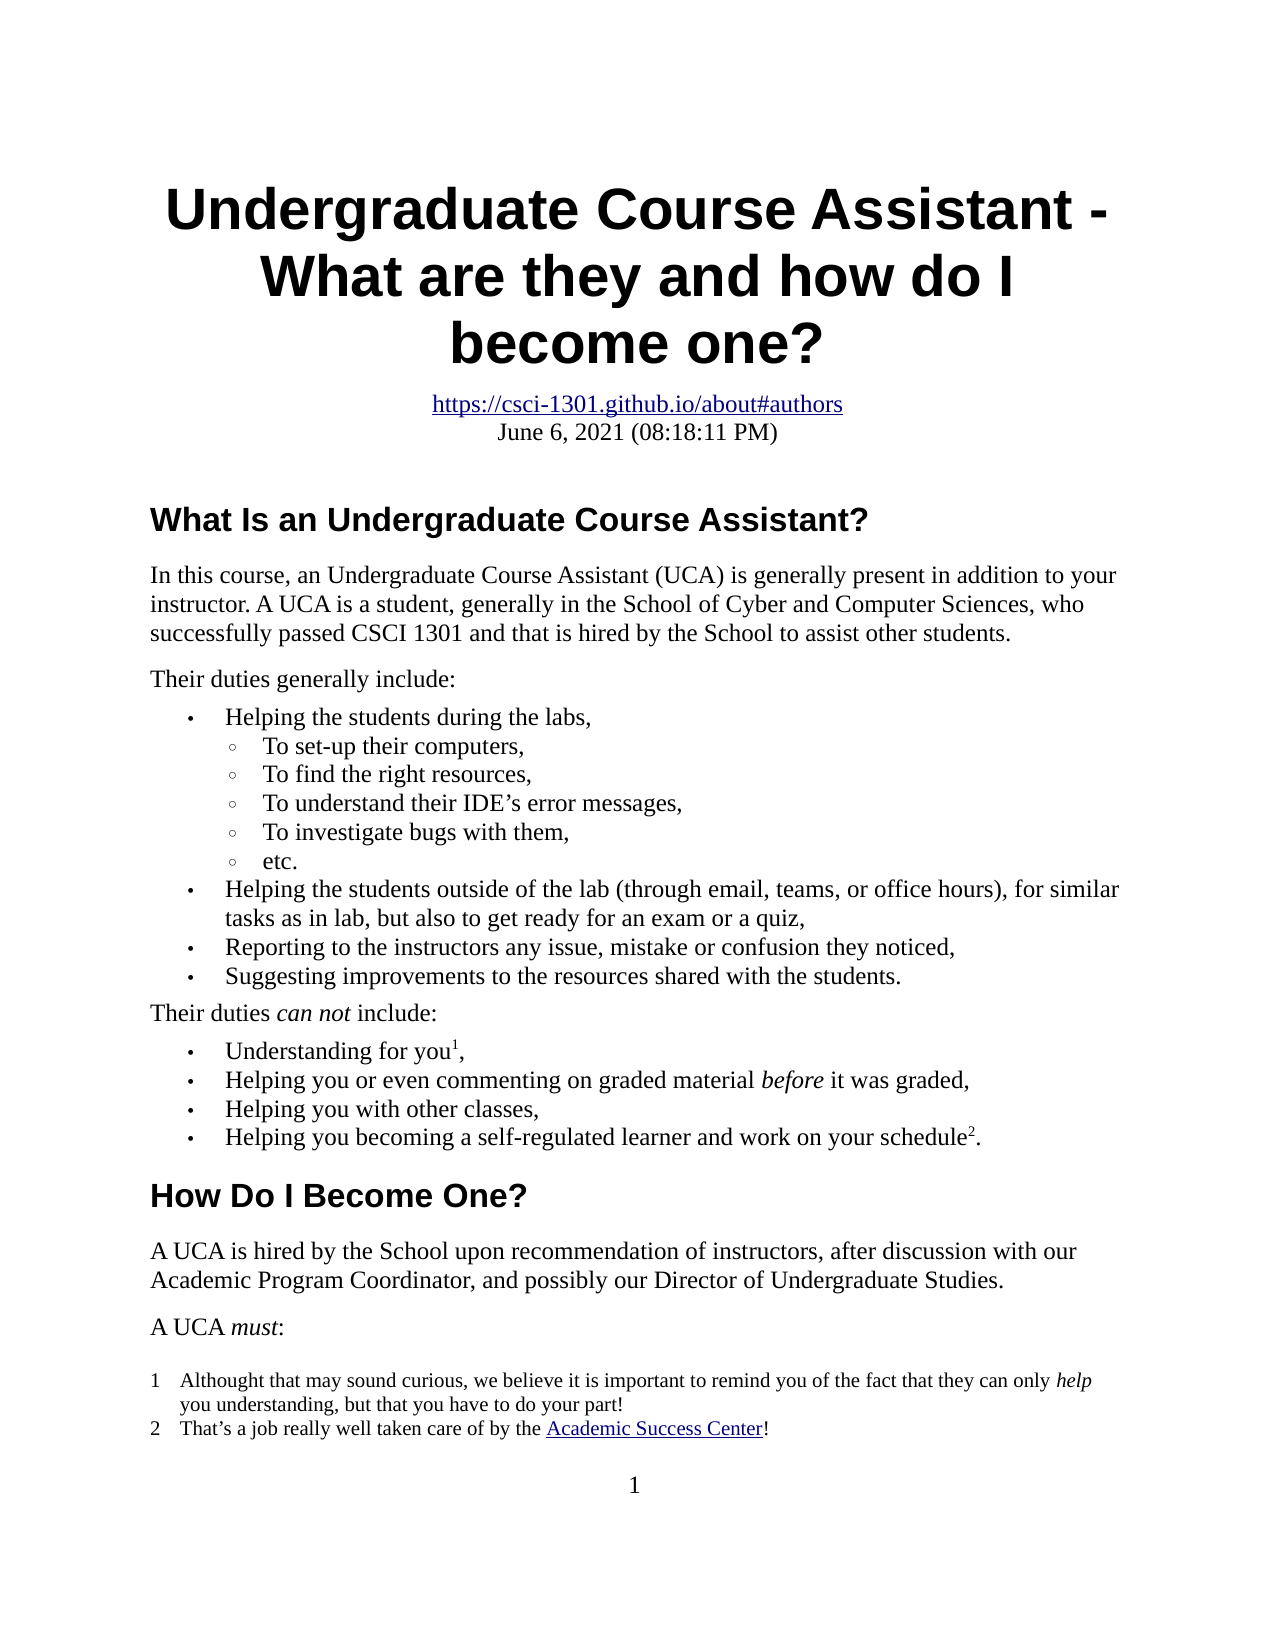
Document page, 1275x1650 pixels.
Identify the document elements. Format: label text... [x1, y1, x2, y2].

list That’s a job really well taken care of by the Academic Success Center! [150, 1416, 1125, 1440]
title Undergraduate Course Assistant - What are they and how do I become one? [150, 175, 1125, 376]
text A UCA is hired by the School upon recommendation of instructors, after discussion with our Academic Program Coordinator, and possibly our Director of Undergraduate Studies. [150, 1236, 1125, 1294]
list To understand their IDE’s error messages, [225, 788, 1125, 817]
list Reporting to the instructors any issue, mistake or confusion they noticed, [187, 932, 1125, 961]
list To find the right resources, [225, 759, 1125, 788]
text Their duties can not include: [150, 998, 1125, 1027]
list Althought that may sound curious, we believe it is important to remind you of the fact that they can only help you understanding, but that you have to do your part! [150, 1368, 1125, 1416]
list Helping the students during the labs, [187, 702, 1125, 731]
list Helping the students outside of the lab (through email, teams, or office hours), for similar tasks as in lab, but also to get ready for an exam or a quiz, [187, 874, 1125, 932]
list Helping you with other classes, [187, 1094, 1125, 1122]
text June 6, 2021 (08:18:11 PM) [150, 417, 1125, 446]
text Their duties generally include: [150, 664, 1125, 693]
list Understanding for you, [187, 1036, 1125, 1065]
subtitle How Do I Become One? [150, 1176, 1125, 1215]
text https://csci-1301.github.io/about#authors [150, 389, 1125, 417]
text In this course, an Undergraduate Course Assistant (UCA) is generally present in addition to your instructor. A UCA is a student, generally in the School of Cyber and Computer Sciences, who successfully passed CSCI 1301 and that is hired by the School to assist other students. [150, 560, 1125, 646]
list Helping you becoming a self-regulated learner and work on your schedule. [187, 1122, 1125, 1151]
list To set-up their computers, [225, 731, 1125, 759]
list Suggesting improvements to the resources shared with the students. [187, 961, 1125, 989]
list To investigate bugs with them, [225, 817, 1125, 846]
list etc. [225, 846, 1125, 874]
text A UCA must: [150, 1312, 1125, 1340]
subtitle What Is an Undergraduate Course Assistant? [150, 500, 1125, 539]
list Helping you or even commenting on graded material before it was graded, [187, 1065, 1125, 1094]
